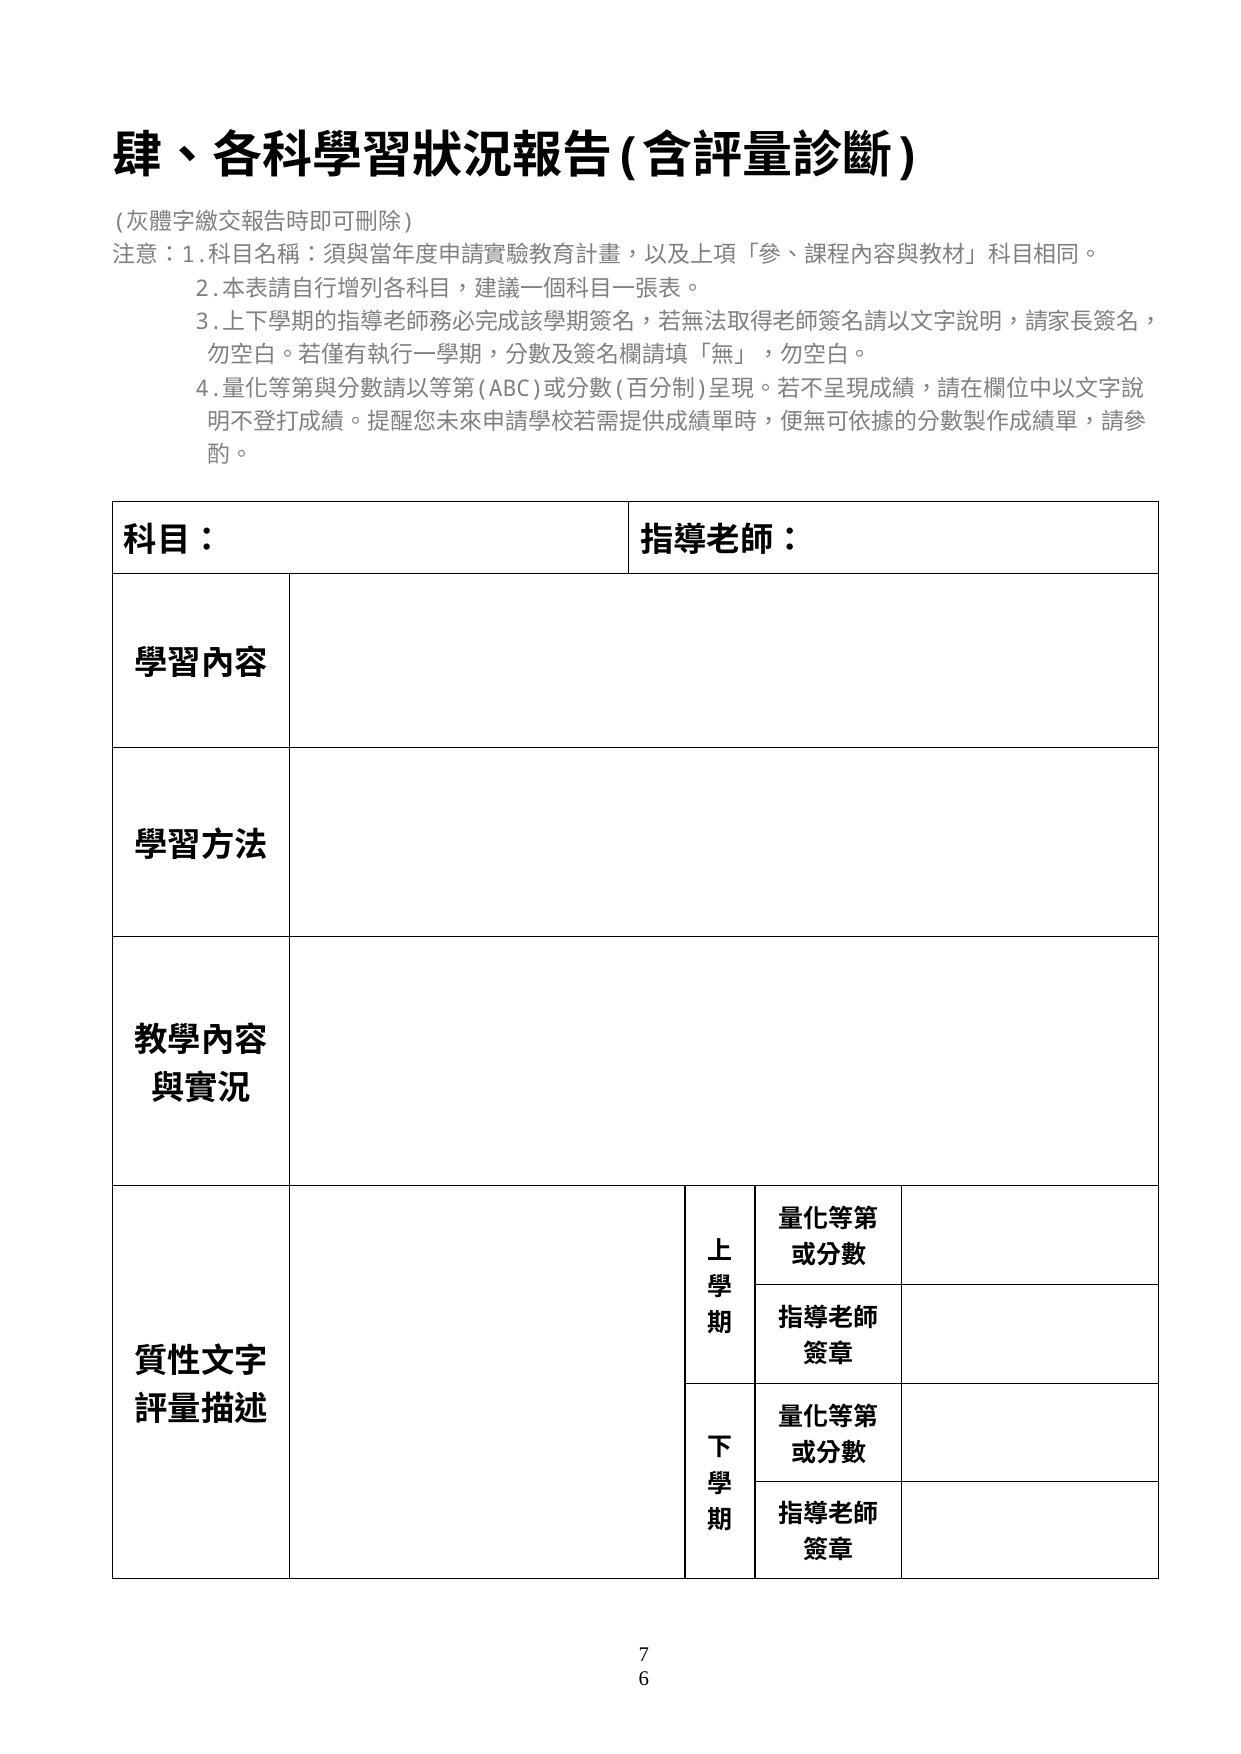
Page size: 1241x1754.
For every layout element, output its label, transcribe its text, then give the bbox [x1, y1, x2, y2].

table_cell 指導老師 簽章 [756, 1285, 901, 1383]
table_cell [902, 1384, 1158, 1481]
table_cell 質性文字評量描述 [113, 1186, 289, 1578]
table_cell 下學期 [686, 1384, 754, 1578]
table_cell [902, 1186, 1158, 1284]
table_cell [290, 1186, 684, 1578]
table_header 科目： [113, 502, 628, 572]
table_cell [290, 574, 1158, 747]
text 4.量化等第與分數請以等第(ABC)或分數(百分制)呈現。若不呈現成績，請在欄位中以文字說明不登打成績。提醒您未來申請學校若需提供成績單時，便無可依據的分數製作成績單，請參酌。 [113, 369, 1167, 469]
text 2.本表請自行增列各科目，建議一個科目一張表。 [112, 269, 1167, 303]
table_cell 教學內容與實況 [113, 937, 289, 1185]
table_cell [902, 1482, 1158, 1578]
table_cell [290, 748, 1158, 936]
text 注意：1.科目名稱：須與當年度申請實驗教育計畫，以及上項「參、課程內容與教材」科目相同。 [112, 236, 1167, 269]
text (灰體字繳交報告時即可刪除) [112, 203, 1167, 236]
table_cell 量化等第或分數 [756, 1186, 901, 1284]
table_cell 上學期 [686, 1186, 754, 1383]
table_cell 學習方法 [113, 748, 289, 936]
text 肆、各科學習狀況報告(含評量診斷) [112, 78, 1167, 203]
text 3.上下學期的指導老師務必完成該學期簽名，若無法取得老師簽名請以文字說明，請家長簽名，勿空白。若僅有執行一學期，分數及簽名欄請填「無」，勿空白。 [113, 303, 1167, 369]
table_header 指導老師： [629, 502, 1158, 572]
table_cell 指導老師 簽章 [756, 1482, 901, 1578]
table_cell [902, 1285, 1158, 1383]
table_cell 量化等第或分數 [756, 1384, 901, 1481]
table_cell 學習內容 [113, 574, 289, 747]
table_cell [290, 937, 1158, 1185]
